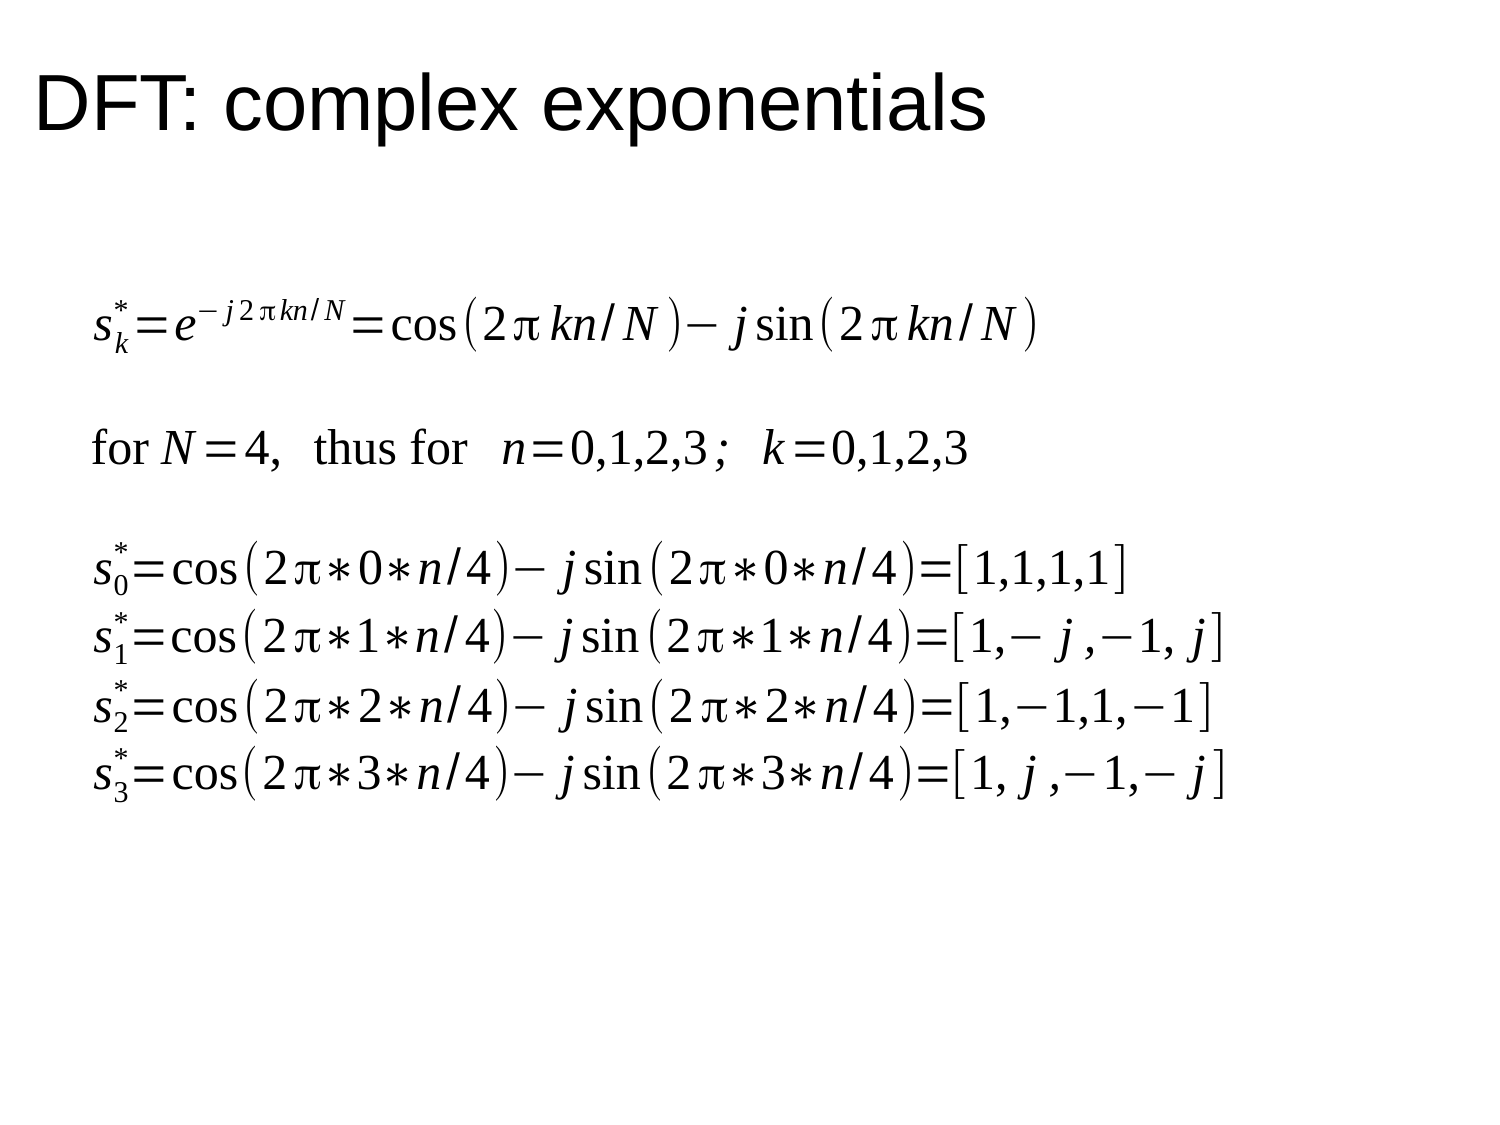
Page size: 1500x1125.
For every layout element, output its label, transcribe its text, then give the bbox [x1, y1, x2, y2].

chart [83, 293, 1233, 808]
title DFT: complex exponentials [33, 9, 1384, 197]
